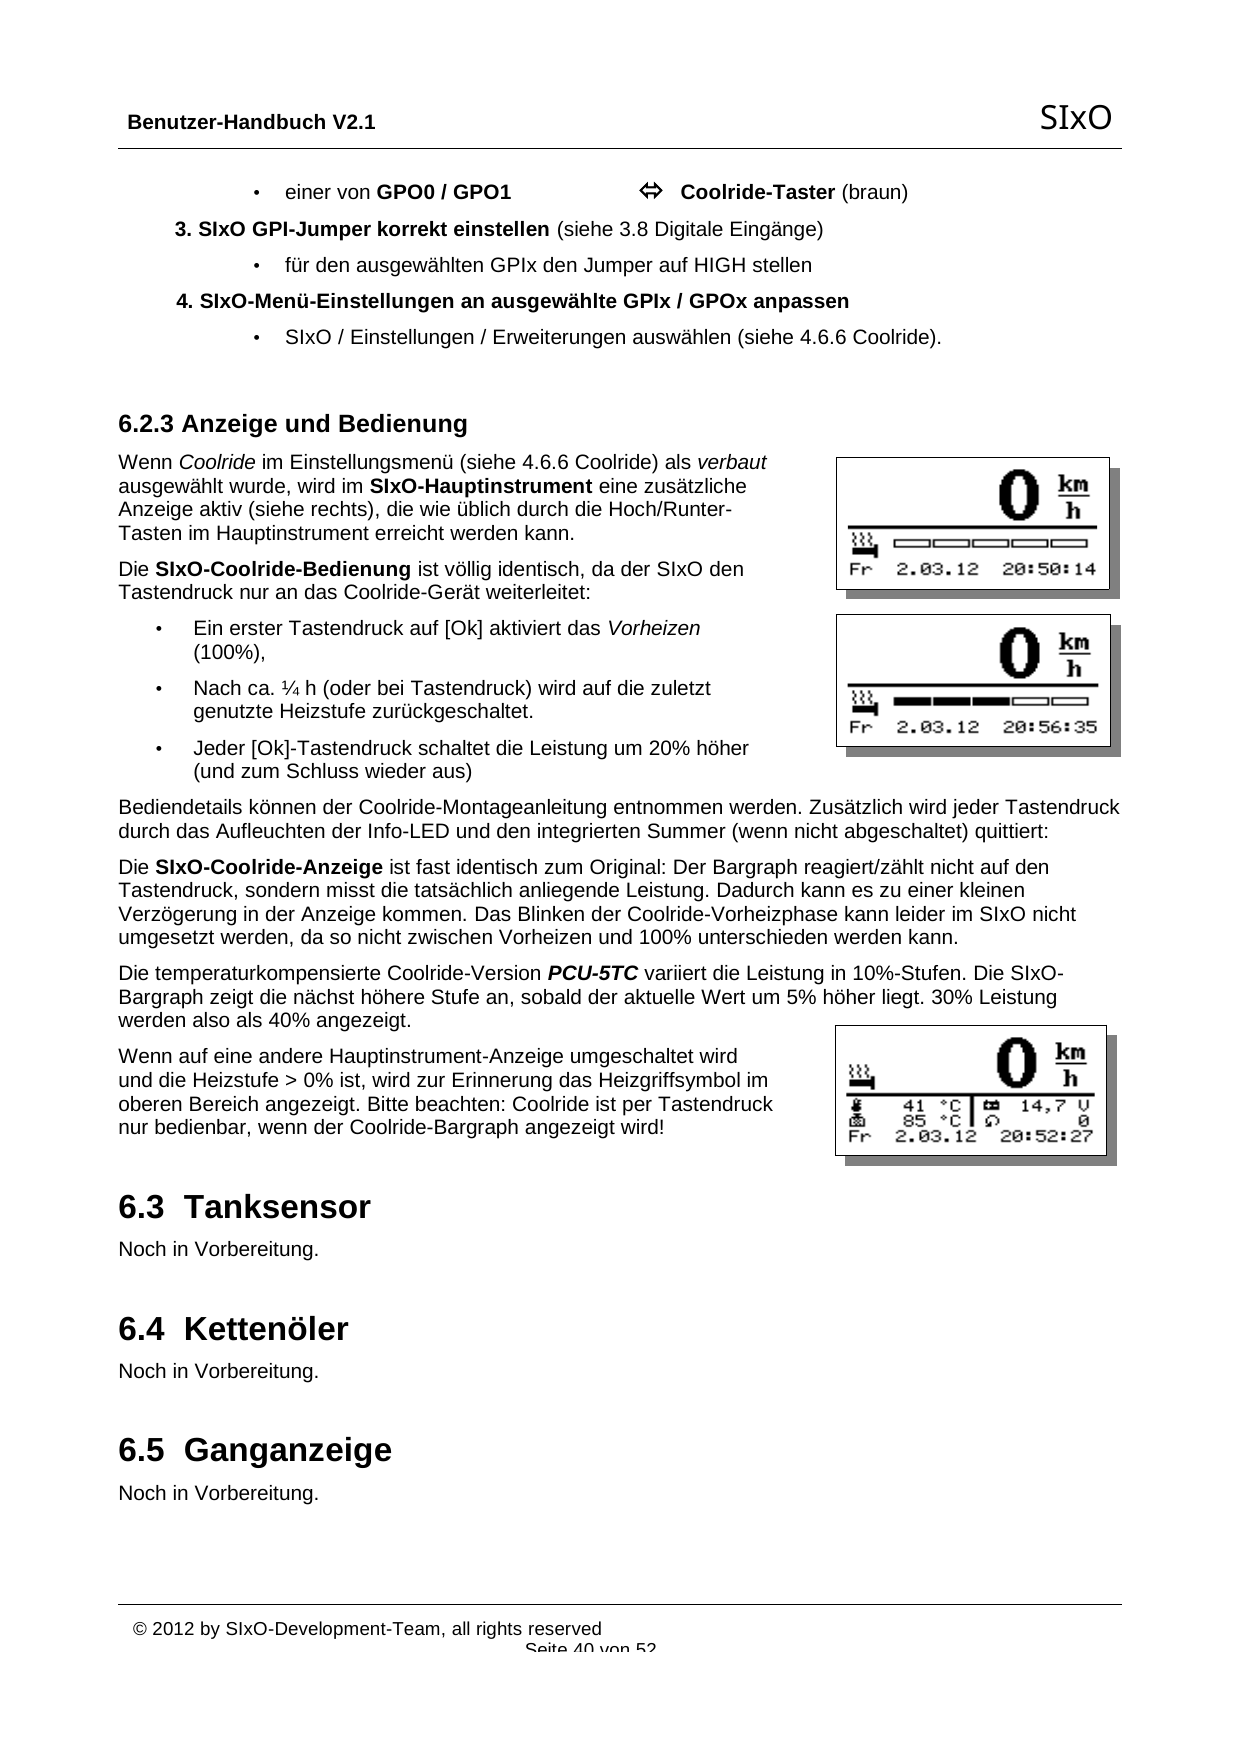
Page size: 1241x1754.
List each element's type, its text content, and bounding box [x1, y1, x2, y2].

subtitle Tanksensor [118, 1187, 1122, 1225]
picture [847, 468, 1098, 577]
list SIxO / Einstellungen / Erweiterungen auswählen (siehe 4.6.6 Coolride). [217, 325, 1122, 349]
subtitle Anzeige und Bedienung [118, 410, 1122, 438]
picture [846, 1036, 1095, 1144]
text Wenn auf eine andere Hauptinstrument-Anzeige umgeschaltet wird und die Heizstufe > 0% ist, wird zur Erinnerung das Heizgriffsymbol im oberen Bereich angezeigt. Bitte beachten: Coolride ist per Tastendruck nur bedienbar, wenn der Coolride-Bargraph angezeigt wird! [118, 1045, 834, 1139]
text Noch in Vorbereitung. [118, 1237, 1122, 1261]
list für den ausgewählten GPIx den Jumper auf HIGH stellen [217, 253, 1122, 277]
text 3. SIxO GPI-Jumper korrekt einstellen (siehe 3.8 Digitale Eingänge) [174, 217, 1122, 241]
list Ein erster Tastendruck auf [Ok] aktiviert das Vorheizen (100%), [156, 617, 836, 664]
text Wenn Coolride im Einstellungsmenü (siehe 4.6.6 Coolride) als verbaut ausgewählt wurde, wird im SIxO-Hauptinstrument eine zusätzliche Anzeige aktiv (siehe rechts), die wie üblich durch die Hoch/Runter-Tasten im Hauptinstrument erreicht werden kann. [118, 451, 1122, 545]
list Jeder [Ok]-Tastendruck schaltet die Leistung um 20% höher (und zum Schluss wieder aus) [156, 736, 1122, 783]
subtitle Ganganzeige [118, 1431, 1122, 1469]
text Die temperaturkompensierte Coolride-Version PCU-5TC variiert die Leistung in 10%-Stufen. Die SIxO-Bargraph zeigt die nächst höhere Stufe an, sobald der aktuelle Wert um 5% höher liegt. 30% Leistung werden also als 40% angezeigt. [118, 962, 1122, 1032]
text 4. SIxO-Menü-Einstellungen an ausgewählte GPIx / GPOx anpassen [176, 289, 1122, 313]
text Die SIxO-Coolride-Anzeige ist fast identisch zum Original: Der Bargraph reagiert/zählt nicht auf den Tastendruck, sondern misst die tatsächlich anliegende Leistung. Dadurch kann es zu einer kleinen Verzögerung in der Anzeige kommen. Das Blinken der Coolride-Vorheizphase kann leider im SIxO nicht umgesetzt werden, da so nicht zwischen Vorheizen und 100% unterschieden werden kann. [118, 855, 1122, 949]
list einer von GPO0 / GPO1  Coolride-Taster (braun) [217, 180, 1122, 205]
text Noch in Vorbereitung. [118, 1481, 1122, 1505]
picture [847, 626, 1099, 735]
text Die SIxO-Coolride-Bedienung ist völlig identisch, da der SIxO den Tastendruck nur an das Coolride-Gerät weiterleitet: [118, 557, 1122, 604]
subtitle Kettenöler [118, 1309, 1122, 1347]
list Nach ca. ¼ h (oder bei Tastendruck) wird auf die zuletzt genutzte Heizstufe zurückgeschaltet. [156, 676, 836, 723]
text Noch in Vorbereitung. [118, 1359, 1122, 1383]
text Bediendetails können der Coolride-Montageanleitung entnommen werden. Zusätzlich wird jeder Tastendruck durch das Aufleuchten der Info-LED und den integrierten Summer (wenn nicht abgeschaltet) quittiert: [118, 796, 1122, 843]
